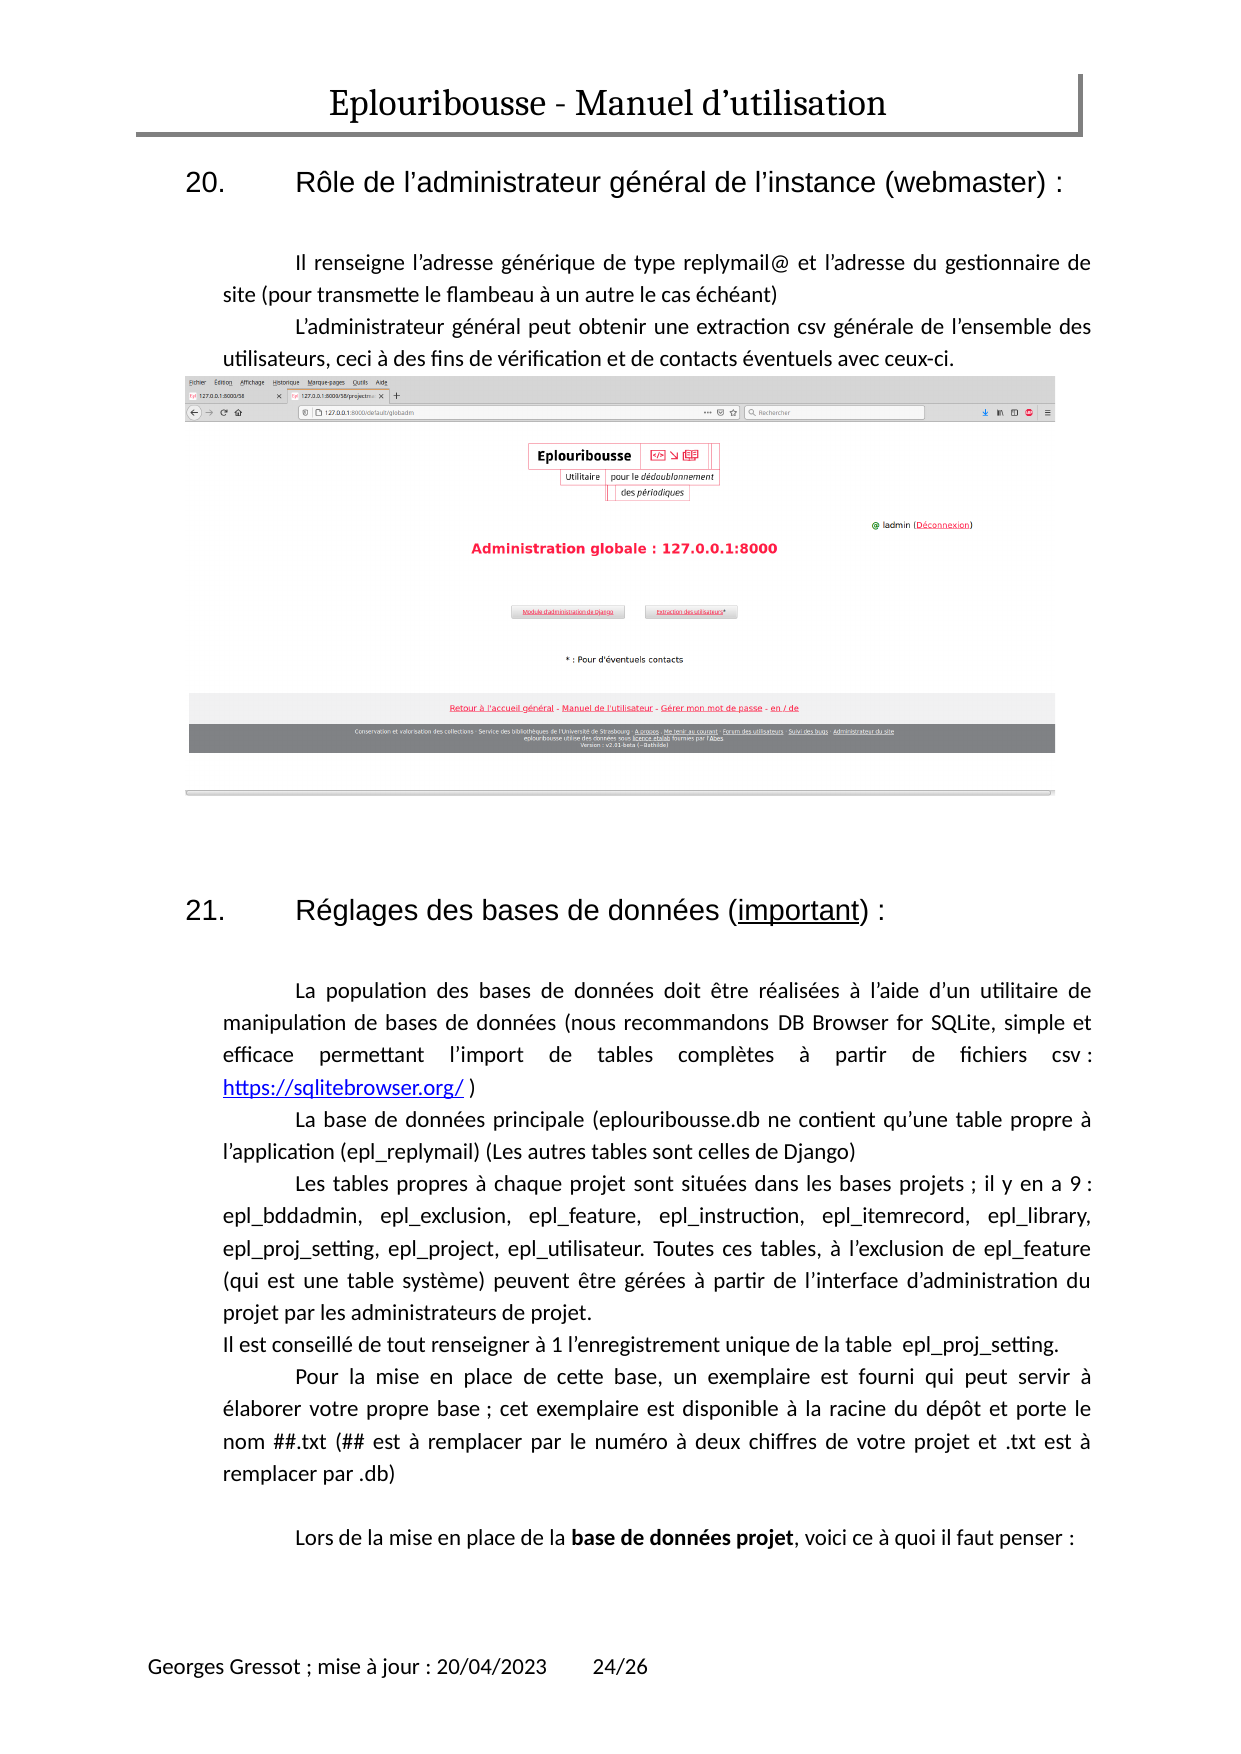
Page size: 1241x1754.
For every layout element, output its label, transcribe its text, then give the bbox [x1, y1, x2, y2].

list Pour la mise en place de cette base, un exemplaire est fourni qui peut servir à élaborer votre propre base ; cet exemplaire est disponible à la racine du dépôt et porte le nom ##.txt (## est à remplacer par le numéro à deux chiffres de votre projet et .txt est à remplacer par .db) [223, 1362, 1093, 1487]
list Lors de la mise en place de la base de données projet, voici ce à quoi il faut penser : [223, 1523, 1093, 1551]
subtitle Rôle de l’administrateur général de l’instance (webmaster) : [185, 164, 1093, 198]
list Il renseigne l’adresse générique de type replymail@ et l’adresse du gestionnaire de site (pour transmette le flambeau à un autre le cas échéant) [223, 248, 1093, 308]
list La population des bases de données doit être réalisées à l’aide d’un utilitaire de manipulation de bases de données (nous recommandons DB Browser for SQLite, simple et efficace permettant l’import de tables complètes à partir de fichiers csv : https://sqlitebrowser.org/ ) [223, 976, 1093, 1101]
list Les tables propres à chaque projet sont situées dans les bases projets ; il y en a 9 : epl_bddadmin, epl_exclusion, epl_feature, epl_instruction, epl_itemrecord, epl_library, epl_proj_setting, epl_project, epl_utilisateur. Toutes ces tables, à l’exclusion de epl_feature (qui est une table système) peuvent être gérées à partir de l’interface d’administration du projet par les administrateurs de projet. [223, 1169, 1093, 1326]
picture [185, 376, 1055, 796]
list Il est conseillé de tout renseigner à 1 l’enregistrement unique de la table epl_proj_setting. [223, 1330, 1093, 1358]
list La base de données principale (eplouribousse.db ne contient qu’une table propre à l’application (epl_replymail) (Les autres tables sont celles de Django) [223, 1105, 1093, 1165]
subtitle Réglages des bases de données (important) : [185, 893, 1093, 926]
list L’administrateur général peut obtenir une extraction csv générale de l’ensemble des utilisateurs, ceci à des fins de vérification et de contacts éventuels avec ceux-ci. [223, 312, 1093, 372]
